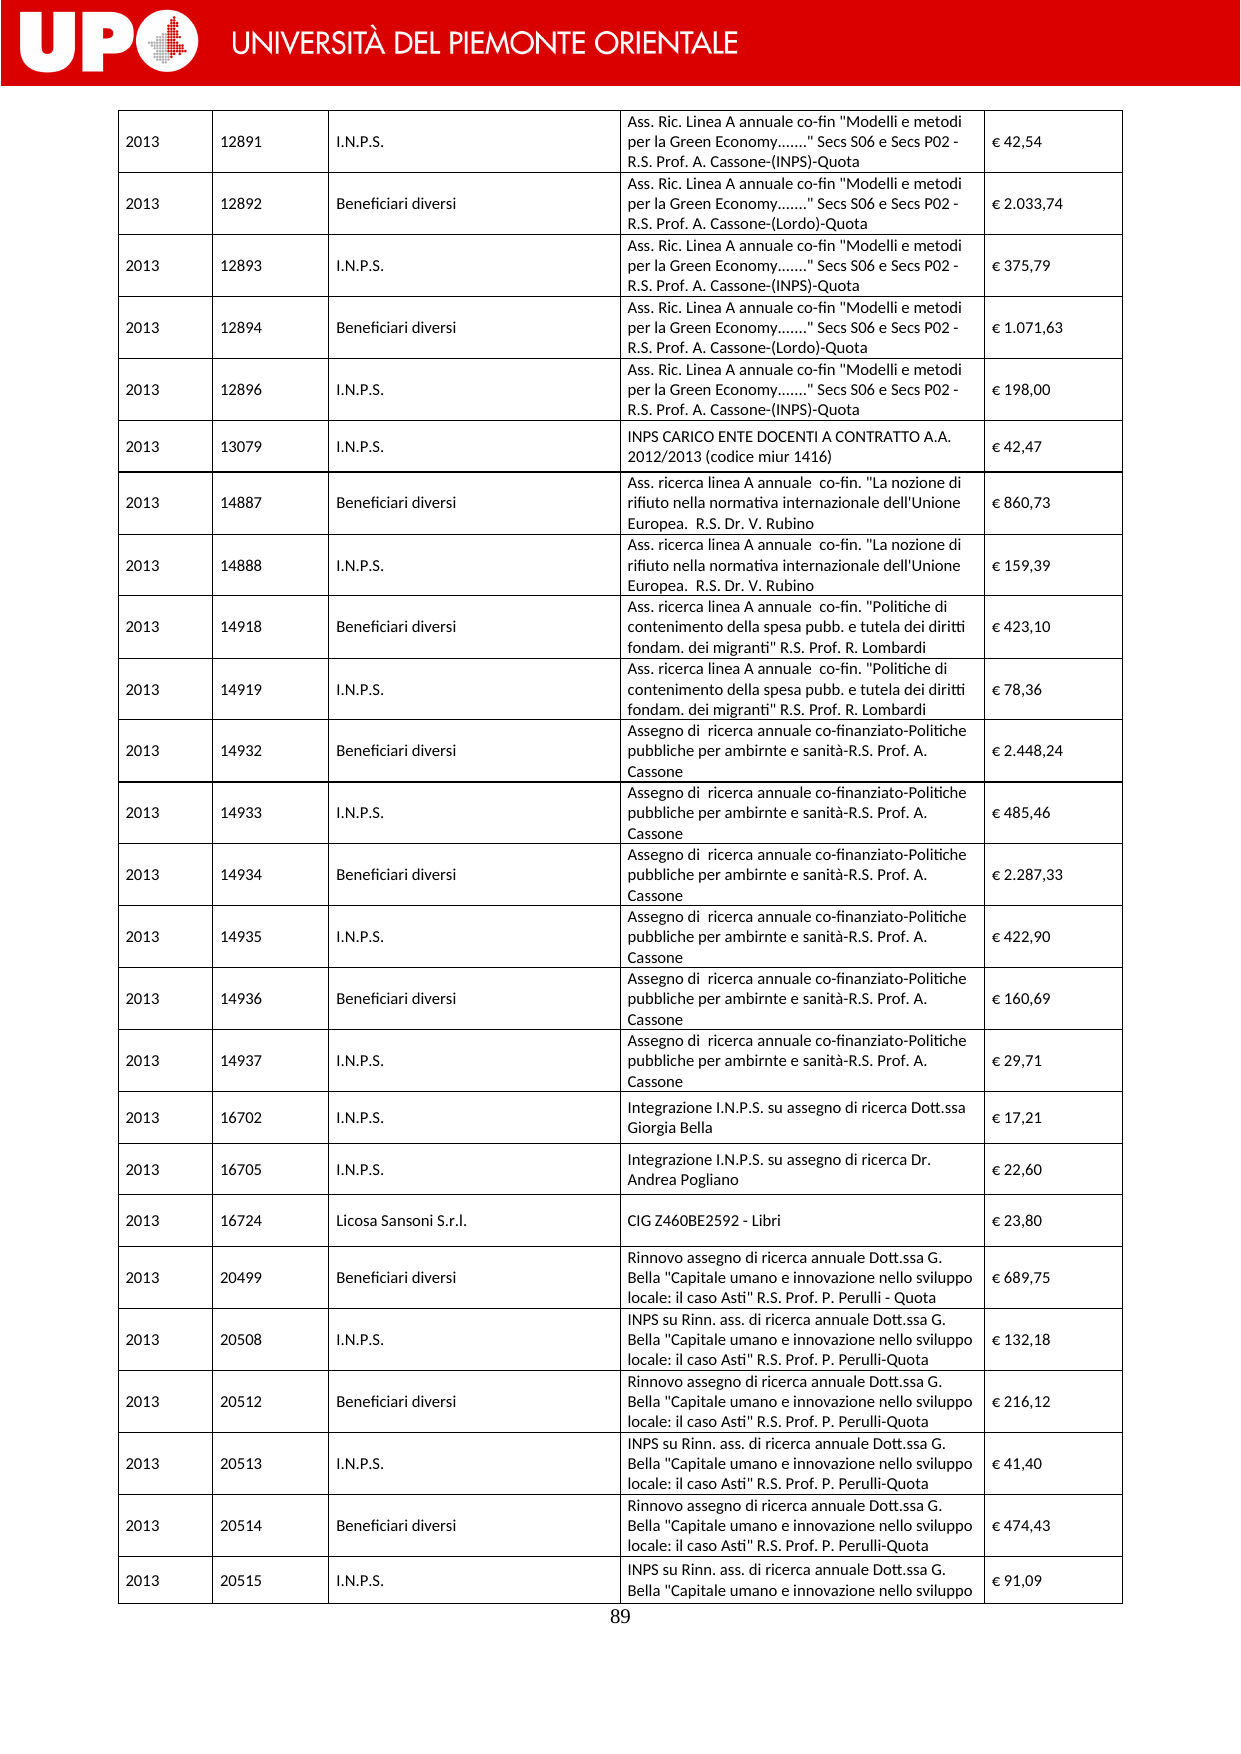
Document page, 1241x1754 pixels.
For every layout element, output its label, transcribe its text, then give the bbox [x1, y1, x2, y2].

table_cell INPS su Rinn. ass. di ricerca annuale Dott.ssa G. Bella "Capitale umano e innovazione nello sviluppo locale: il caso Asti" R.S. Prof. P. Perulli-Quota [621, 1309, 984, 1370]
table_cell 12894 [213, 297, 328, 358]
table_cell I.N.P.S. [329, 783, 620, 843]
table_cell € 160,69 [985, 968, 1122, 1029]
table_cell INPS su Rinn. ass. di ricerca annuale Dott.ssa G. Bella "Capitale umano e innovazione nello sviluppo locale: il caso Asti" R.S. Prof. P. Perulli-Quota [621, 1433, 984, 1494]
table_cell I.N.P.S. [329, 421, 620, 471]
table_cell € 2.287,33 [985, 844, 1122, 905]
table_cell € 91,09 [985, 1557, 1122, 1603]
table_cell Licosa Sansoni S.r.l. [329, 1195, 620, 1246]
table_cell € 132,18 [985, 1309, 1122, 1370]
table_cell Ass. Ric. Linea A annuale co-fin "Modelli e metodi per la Green Economy......." Secs S06 e Secs P02 - R.S. Prof. A. Cassone-(INPS)-Quota [621, 111, 984, 172]
table_cell 2013 [119, 535, 212, 595]
table_cell 2013 [119, 297, 212, 358]
table_cell I.N.P.S. [329, 1030, 620, 1091]
table_cell INPS CARICO ENTE DOCENTI A CONTRATTO A.A. 2012/2013 (codice miur 1416) [621, 421, 984, 471]
table_cell 14933 [213, 783, 328, 843]
table_cell € 159,39 [985, 535, 1122, 595]
table_cell 14888 [213, 535, 328, 595]
table_cell 14932 [213, 720, 328, 781]
table_cell 16705 [213, 1144, 328, 1194]
table_cell Ass. Ric. Linea A annuale co-fin "Modelli e metodi per la Green Economy......." Secs S06 e Secs P02 - R.S. Prof. A. Cassone-(INPS)-Quota [621, 235, 984, 296]
table_cell 2013 [119, 1144, 212, 1194]
table_cell € 375,79 [985, 235, 1122, 296]
table_cell Rinnovo assegno di ricerca annuale Dott.ssa G. Bella "Capitale umano e innovazione nello sviluppo locale: il caso Asti" R.S. Prof. P. Perulli-Quota [621, 1371, 984, 1432]
table_cell Beneficiari diversi [329, 720, 620, 781]
table_cell I.N.P.S. [329, 359, 620, 420]
table_cell € 41,40 [985, 1433, 1122, 1494]
table_cell I.N.P.S. [329, 235, 620, 296]
table_cell 2013 [119, 659, 212, 719]
table_cell 20512 [213, 1371, 328, 1432]
table_cell 2013 [119, 783, 212, 843]
table_cell € 29,71 [985, 1030, 1122, 1091]
table_cell 14919 [213, 659, 328, 719]
table_cell 2013 [119, 720, 212, 781]
table_cell € 422,90 [985, 906, 1122, 967]
table_cell € 2.448,24 [985, 720, 1122, 781]
table_cell 2013 [119, 1433, 212, 1494]
table_cell Beneficiari diversi [329, 173, 620, 234]
table_cell 2013 [119, 173, 212, 234]
table_cell Beneficiari diversi [329, 1247, 620, 1308]
table_cell € 860,73 [985, 473, 1122, 533]
table_cell Assegno di ricerca annuale co-finanziato-Politiche pubbliche per ambirnte e sanità-R.S. Prof. A. Cassone [621, 906, 984, 967]
table_cell € 22,60 [985, 1144, 1122, 1194]
table_cell Beneficiari diversi [329, 1495, 620, 1556]
table_cell Ass. Ric. Linea A annuale co-fin "Modelli e metodi per la Green Economy......." Secs S06 e Secs P02 - R.S. Prof. A. Cassone-(Lordo)-Quota [621, 297, 984, 358]
table_cell 16724 [213, 1195, 328, 1246]
table_cell I.N.P.S. [329, 1144, 620, 1194]
table_cell Assegno di ricerca annuale co-finanziato-Politiche pubbliche per ambirnte e sanità-R.S. Prof. A. Cassone [621, 1030, 984, 1091]
table_cell 12892 [213, 173, 328, 234]
table_cell 2013 [119, 968, 212, 1029]
table_cell 12896 [213, 359, 328, 420]
table_cell I.N.P.S. [329, 906, 620, 967]
table_cell 2013 [119, 1195, 212, 1246]
table_cell 14935 [213, 906, 328, 967]
table_cell Beneficiari diversi [329, 596, 620, 657]
table_cell 2013 [119, 235, 212, 296]
table_cell 14936 [213, 968, 328, 1029]
table_cell Beneficiari diversi [329, 297, 620, 358]
table_cell € 2.033,74 [985, 173, 1122, 234]
table_cell 2013 [119, 906, 212, 967]
table_cell I.N.P.S. [329, 1309, 620, 1370]
table_cell 14937 [213, 1030, 328, 1091]
table_cell € 23,80 [985, 1195, 1122, 1246]
table_cell € 42,54 [985, 111, 1122, 172]
table_cell Beneficiari diversi [329, 968, 620, 1029]
table_cell Beneficiari diversi [329, 844, 620, 905]
table_cell 2013 [119, 1309, 212, 1370]
table_cell Ass. ricerca linea A annuale co-fin. "La nozione di rifiuto nella normativa internazionale dell'Unione Europea. R.S. Dr. V. Rubino [621, 473, 984, 533]
table_cell 2013 [119, 1030, 212, 1091]
table_cell I.N.P.S. [329, 1092, 620, 1143]
table_cell 2013 [119, 1092, 212, 1143]
table_cell € 485,46 [985, 783, 1122, 843]
table_cell 20508 [213, 1309, 328, 1370]
table_cell € 42,47 [985, 421, 1122, 471]
table_cell 14934 [213, 844, 328, 905]
table_cell Ass. ricerca linea A annuale co-fin. "Politiche di contenimento della spesa pubb. e tutela dei diritti fondam. dei migranti" R.S. Prof. R. Lombardi [621, 659, 984, 719]
table_cell € 423,10 [985, 596, 1122, 657]
table_cell Integrazione I.N.P.S. su assegno di ricerca Dr. Andrea Pogliano [621, 1144, 984, 1194]
table_cell € 17,21 [985, 1092, 1122, 1143]
table_cell Beneficiari diversi [329, 473, 620, 533]
table_cell Assegno di ricerca annuale co-finanziato-Politiche pubbliche per ambirnte e sanità-R.S. Prof. A. Cassone [621, 783, 984, 843]
table_cell Integrazione I.N.P.S. su assegno di ricerca Dott.ssa Giorgia Bella [621, 1092, 984, 1143]
table_cell 2013 [119, 1247, 212, 1308]
table_cell INPS su Rinn. ass. di ricerca annuale Dott.ssa G. Bella "Capitale umano e innovazione nello sviluppo [621, 1557, 984, 1603]
table_cell 2013 [119, 844, 212, 905]
table_cell Ass. ricerca linea A annuale co-fin. "La nozione di rifiuto nella normativa internazionale dell'Unione Europea. R.S. Dr. V. Rubino [621, 535, 984, 595]
table_cell Assegno di ricerca annuale co-finanziato-Politiche pubbliche per ambirnte e sanità-R.S. Prof. A. Cassone [621, 844, 984, 905]
table_cell 2013 [119, 111, 212, 172]
table_cell 2013 [119, 1557, 212, 1603]
table_cell Ass. Ric. Linea A annuale co-fin "Modelli e metodi per la Green Economy......." Secs S06 e Secs P02 - R.S. Prof. A. Cassone-(Lordo)-Quota [621, 173, 984, 234]
table_cell 2013 [119, 1371, 212, 1432]
table_cell 20499 [213, 1247, 328, 1308]
table_cell Assegno di ricerca annuale co-finanziato-Politiche pubbliche per ambirnte e sanità-R.S. Prof. A. Cassone [621, 720, 984, 781]
table_cell 2013 [119, 596, 212, 657]
table_cell € 78,36 [985, 659, 1122, 719]
table_cell I.N.P.S. [329, 1433, 620, 1494]
table_cell Beneficiari diversi [329, 1371, 620, 1432]
table_cell I.N.P.S. [329, 111, 620, 172]
table_cell 16702 [213, 1092, 328, 1143]
table_cell € 474,43 [985, 1495, 1122, 1556]
table_cell 20513 [213, 1433, 328, 1494]
table_cell I.N.P.S. [329, 535, 620, 595]
table_cell Rinnovo assegno di ricerca annuale Dott.ssa G. Bella "Capitale umano e innovazione nello sviluppo locale: il caso Asti" R.S. Prof. P. Perulli - Quota [621, 1247, 984, 1308]
table_cell 14918 [213, 596, 328, 657]
table_cell 14887 [213, 473, 328, 533]
table_cell Ass. ricerca linea A annuale co-fin. "Politiche di contenimento della spesa pubb. e tutela dei diritti fondam. dei migranti" R.S. Prof. R. Lombardi [621, 596, 984, 657]
table_cell Assegno di ricerca annuale co-finanziato-Politiche pubbliche per ambirnte e sanità-R.S. Prof. A. Cassone [621, 968, 984, 1029]
table_cell Rinnovo assegno di ricerca annuale Dott.ssa G. Bella "Capitale umano e innovazione nello sviluppo locale: il caso Asti" R.S. Prof. P. Perulli-Quota [621, 1495, 984, 1556]
table_cell Ass. Ric. Linea A annuale co-fin "Modelli e metodi per la Green Economy......." Secs S06 e Secs P02 - R.S. Prof. A. Cassone-(INPS)-Quota [621, 359, 984, 420]
table_cell 12893 [213, 235, 328, 296]
table_cell 2013 [119, 1495, 212, 1556]
table_cell CIG Z460BE2592 - Libri [621, 1195, 984, 1246]
table_cell € 689,75 [985, 1247, 1122, 1308]
table_cell € 1.071,63 [985, 297, 1122, 358]
table_cell 13079 [213, 421, 328, 471]
table_cell 12891 [213, 111, 328, 172]
table_cell 20515 [213, 1557, 328, 1603]
table_cell I.N.P.S. [329, 659, 620, 719]
table_cell 20514 [213, 1495, 328, 1556]
table_cell I.N.P.S. [329, 1557, 620, 1603]
table_cell 2013 [119, 359, 212, 420]
table_cell 2013 [119, 421, 212, 471]
table_cell 2013 [119, 473, 212, 533]
table_cell € 198,00 [985, 359, 1122, 420]
table_cell € 216,12 [985, 1371, 1122, 1432]
